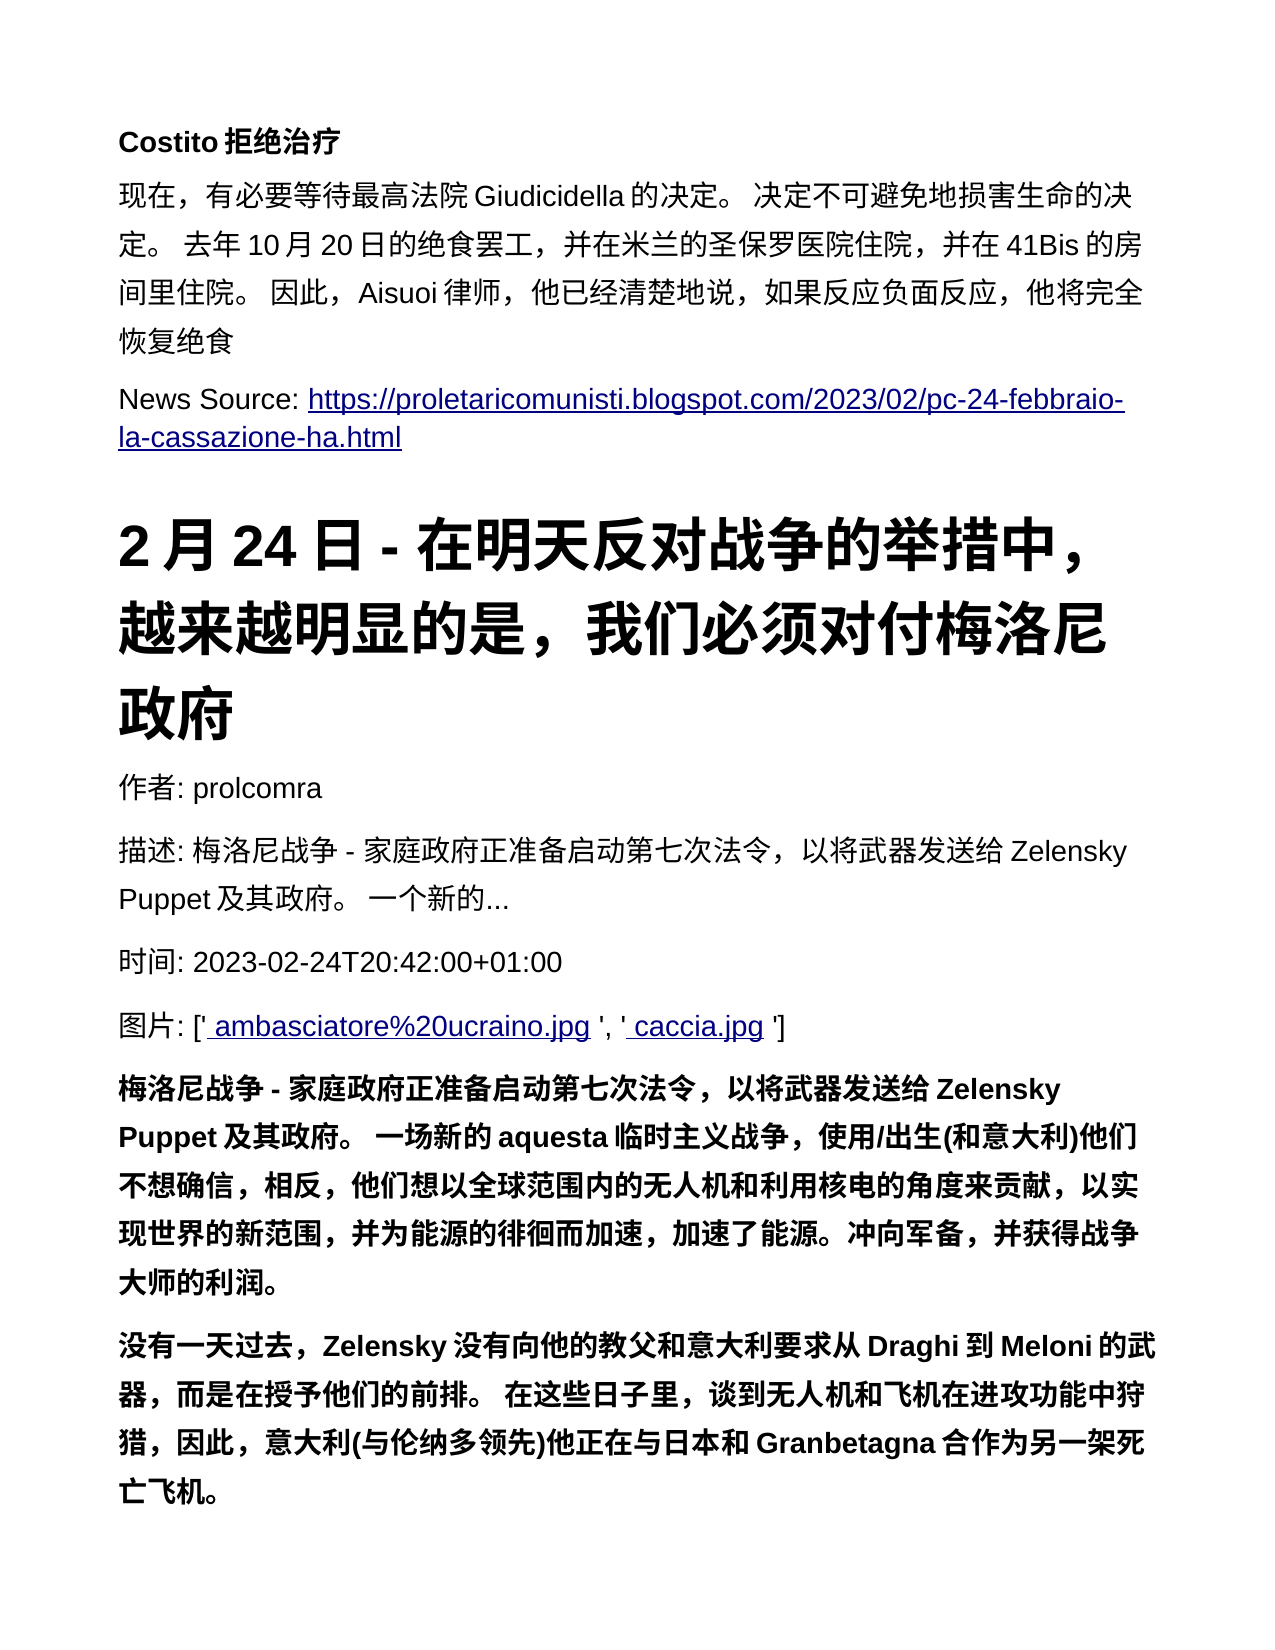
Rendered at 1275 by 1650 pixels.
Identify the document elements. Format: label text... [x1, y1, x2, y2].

text 描述: 梅洛尼战争 - 家庭政府正准备启动第七次法令，以将武器发送给Zelensky Puppet及其政府。 一个新的... [118, 827, 1157, 918]
text 现在，有必要等待最高法院Giudicidella的决定。 决定不可避免地损害生命的决定。 去年10月20日的绝食罢工，并在米兰的圣保罗医院住院，并在41Bis的房间里住院。 因此，Aisuoi律师，他已经清楚地说，如果反应负面反应，他将完全恢复绝食 [118, 173, 1157, 361]
text 作者: prolcomra [118, 764, 1157, 807]
subtitle Costito拒绝治疗 [118, 118, 1157, 160]
text 时间: 2023-02-24T20:42:00+01:00 [118, 939, 1157, 981]
text 图片: [' ambasciatore%20ucraino.jpg ', ' caccia.jpg '] [118, 1002, 1157, 1044]
text 没有一天过去，Zelensky没有向他的教父和意大利要求从Draghi到Meloni的武器，而是在授予他们的前排。 在这些日子里，谈到无人机和飞机在进攻功能中狩猎，因此，意大利(与伦纳多领先)他正在与日本和Granbetagna合作为另一架死亡飞机。 [118, 1323, 1157, 1511]
text 梅洛尼战争 - 家庭政府正准备启动第七次法令，以将武器发送给Zelensky Puppet及其政府。 一场新的aquesta临时主义战争，使用/出生(和意大利)他们不想确信，相反，他们想以全球范围内的无人机和利用核电的角度来贡献，以实现世界的新范围，并为能源的徘徊而加速，加速了能源。冲向军备，并获得战争大师的利润。 [118, 1065, 1157, 1302]
text News Source: https://proletaricomunisti.blogspot.com/2023/02/pc-24-febbraio-la-cassazione-ha.html [118, 382, 1157, 454]
subtitle 2月24日 - 在明天反对战争的举措中，越来越明显的是，我们必须对付梅洛尼政府 [118, 498, 1157, 752]
